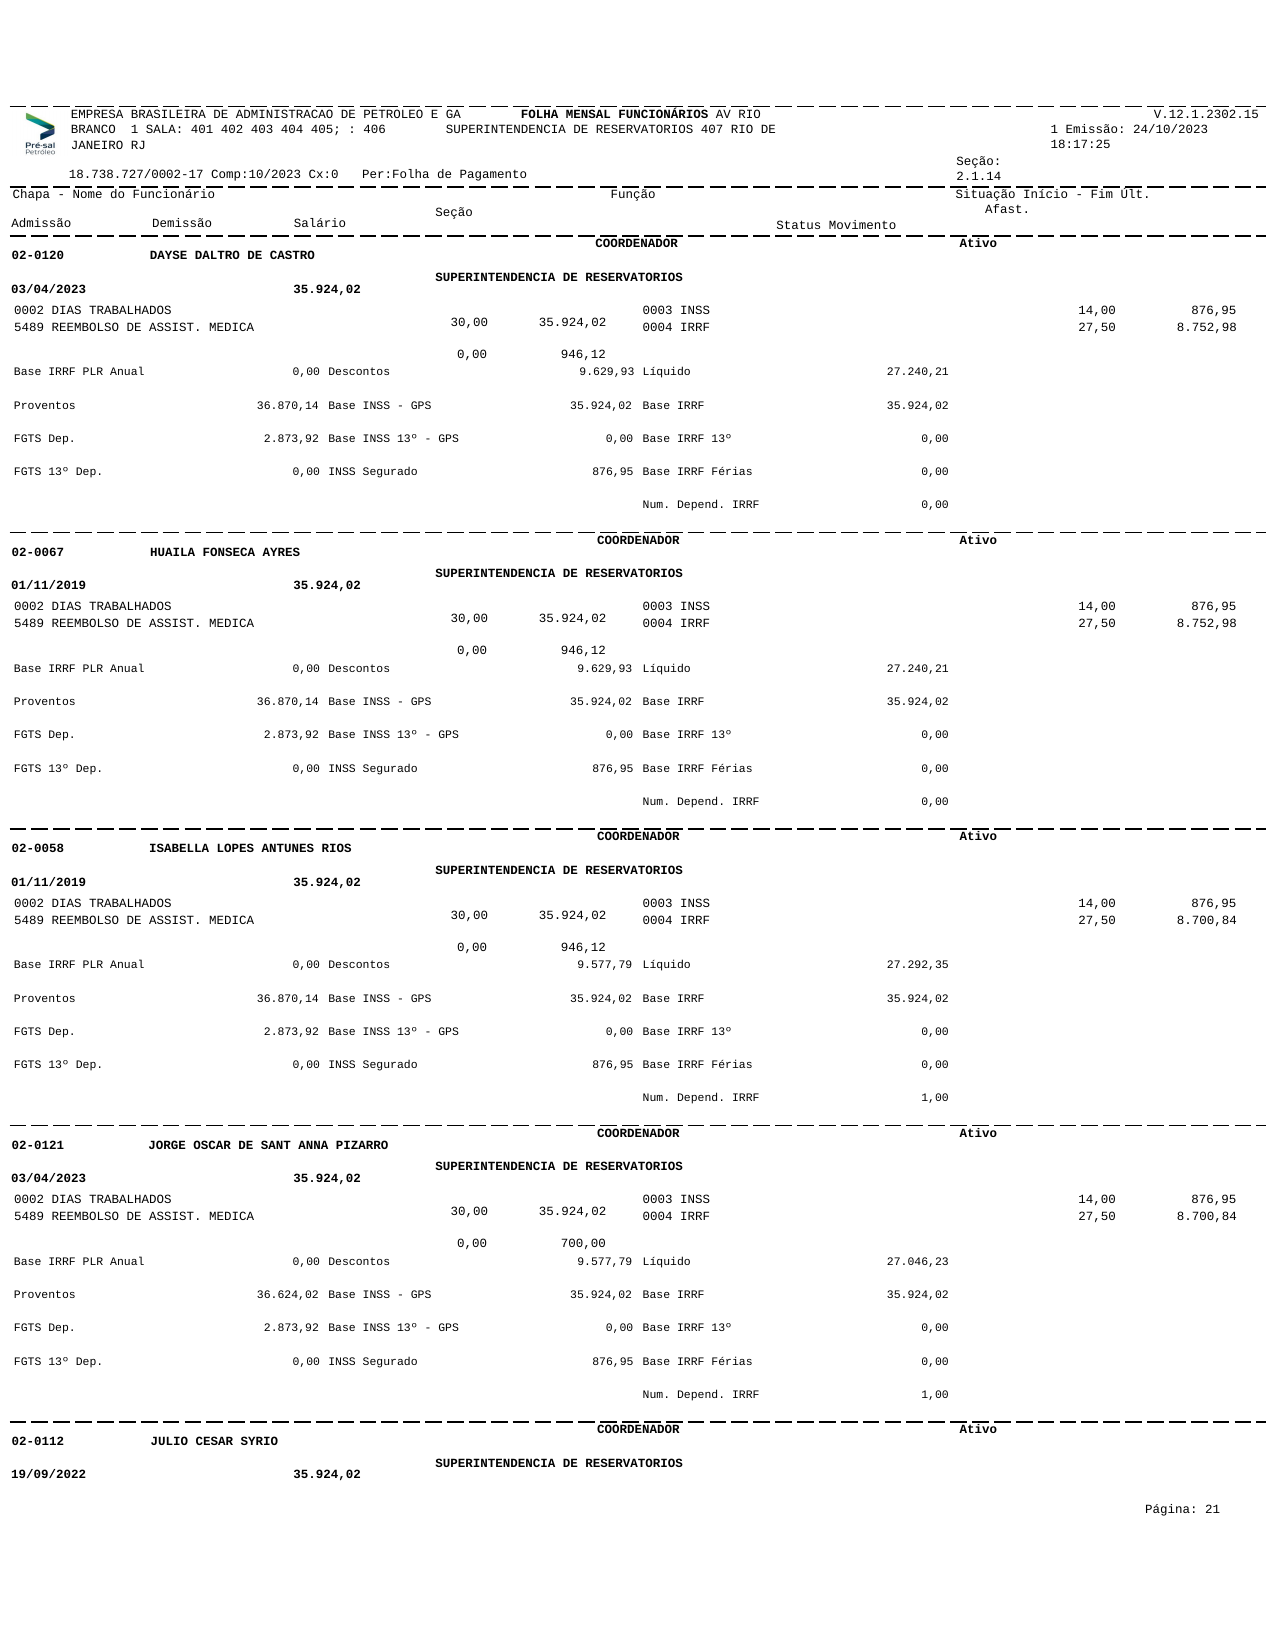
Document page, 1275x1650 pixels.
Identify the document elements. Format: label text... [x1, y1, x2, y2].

table_cell [1078, 828, 1177, 863]
table_cell [955, 762, 1078, 795]
table_cell COORDENADOR [597, 1125, 776, 1159]
table_cell [1078, 863, 1177, 896]
table_cell [955, 270, 1078, 303]
table_cell Descontos [328, 662, 570, 695]
table_cell Ativo [955, 532, 1078, 566]
table_cell COORDENADOR [435, 235, 776, 270]
table_cell [328, 795, 570, 828]
table_cell SUPERINTENDENCIA DE RESERVATORIOS [435, 1159, 776, 1193]
table_cell Proventos [10, 695, 257, 728]
table_cell [1177, 762, 1266, 795]
table_cell 14,00 27,50 [1078, 303, 1177, 366]
table_cell [1177, 1255, 1266, 1288]
table_cell [776, 1456, 955, 1489]
table_cell [776, 863, 955, 896]
table_cell 0003 INSS 0004 IRRF [643, 1193, 776, 1255]
table_cell Base IRRF PLR Anual [10, 1255, 257, 1288]
table_cell 35.924,02 [776, 695, 955, 728]
table_header Seção: 2.1.14 [955, 106, 1050, 186]
table_cell [1177, 1355, 1266, 1388]
table_cell [1177, 186, 1266, 235]
table_cell 876,95 8.752,98 [1177, 600, 1266, 662]
table_cell 0,00 [257, 1058, 328, 1091]
table_cell 01/11/2019 35.924,02 [10, 566, 435, 600]
table_cell [955, 1255, 1078, 1288]
table_cell [570, 795, 642, 828]
table_cell 1,00 [776, 1091, 955, 1124]
table_cell [1177, 1058, 1266, 1091]
table_cell [10, 795, 257, 828]
table_cell FGTS 13º Dep. [10, 1058, 257, 1091]
table_cell Base IRRF [643, 695, 776, 728]
table_cell [1177, 366, 1266, 399]
table_cell 876,95 [570, 1058, 642, 1091]
table_cell 0002 DIAS TRABALHADOS 5489 REEMBOLSO DE ASSIST. MEDICA [10, 896, 450, 958]
table_cell Base IRRF [643, 992, 776, 1025]
table_cell [1078, 1058, 1177, 1091]
table_cell Ativo [955, 1125, 1078, 1159]
table_cell [776, 1159, 955, 1193]
table_cell [776, 896, 955, 958]
table_cell [1177, 959, 1266, 992]
table_cell 0002 DIAS TRABALHADOS 5489 REEMBOLSO DE ASSIST. MEDICA [10, 1193, 450, 1255]
table_cell 0,00 [257, 1355, 328, 1388]
table_cell Base IRRF [643, 399, 776, 432]
table_cell 0003 INSS 0004 IRRF [643, 600, 776, 662]
table_cell [955, 432, 1078, 465]
table_cell 0,00 [776, 1025, 955, 1058]
table_cell 0,00 [257, 662, 328, 695]
table_cell Base INSS - GPS [328, 399, 570, 432]
table_cell Descontos [328, 1255, 570, 1288]
table_cell 0,00 [776, 1058, 955, 1091]
table_cell Base INSS - GPS [328, 1288, 570, 1321]
table_cell [1177, 399, 1266, 432]
table_cell [955, 465, 1078, 498]
table_cell 876,95 [570, 1355, 642, 1388]
table_cell [955, 795, 1078, 828]
table_cell [955, 566, 1078, 600]
table_cell 02-0058 ISABELLA LOPES ANTUNES RIOS [10, 828, 597, 863]
table_cell 35.924,02 [776, 1288, 955, 1321]
table_cell INSS Segurado [328, 762, 570, 795]
table_cell [955, 1456, 1078, 1489]
table_cell 02-0121 JORGE OSCAR DE SANT ANNA PIZARRO [10, 1125, 597, 1159]
table_cell [1177, 1321, 1266, 1354]
table_cell 36.870,14 [257, 695, 328, 728]
table_cell Ativo [955, 828, 1078, 863]
table_cell Base IRRF Férias [643, 1058, 776, 1091]
table_cell COORDENADOR [597, 828, 776, 863]
table_cell [776, 532, 955, 566]
table_cell SUPERINTENDENCIA DE RESERVATORIOS [435, 566, 776, 600]
table_cell [955, 1025, 1078, 1058]
table_cell [257, 795, 328, 828]
table_cell [776, 600, 955, 662]
table_cell [1078, 270, 1177, 303]
table_cell 876,95 8.700,84 [1177, 1193, 1266, 1255]
table_header EMPRESA BRASILEIRA DE ADMINISTRACAO DE PETROLEO E GA FOLHA MENSAL FUNCIONÁRIOS AV RIO BRANCO 1 SALA: 401 402 403 404 405; : 406 SUPERINTENDENCIA DE RESERVATORIOS 407 RIO DE JANEIRO RJ 18.738.727/0002-17 Comp:10/2023 Cx:0 Per:Folha de Pagamento [10, 106, 776, 186]
table_cell [1078, 532, 1177, 566]
table_cell [955, 896, 1078, 958]
table_cell 876,95 8.752,98 [1177, 303, 1266, 366]
table_cell [776, 235, 955, 270]
table_cell 14,00 27,50 [1078, 600, 1177, 662]
table_cell [776, 270, 955, 303]
table_cell 36.624,02 [257, 1288, 328, 1321]
table_cell [955, 992, 1078, 1025]
table_cell Base IRRF [643, 1288, 776, 1321]
table_cell [1177, 1288, 1266, 1321]
table_cell [1078, 762, 1177, 795]
table_cell [776, 828, 955, 863]
table_cell FGTS Dep. [10, 1025, 257, 1058]
table_cell Base INSS 13º - GPS [328, 1321, 570, 1354]
table_cell 0,00 [570, 432, 642, 465]
table_cell [1177, 566, 1266, 600]
table_cell FGTS 13º Dep. [10, 1355, 257, 1388]
table_cell Num. Depend. IRRF [643, 1388, 776, 1421]
table_cell [570, 1091, 642, 1124]
table_cell [1177, 828, 1266, 863]
table_cell [1078, 432, 1177, 465]
table_cell SUPERINTENDENCIA DE RESERVATORIOS [435, 863, 776, 896]
table_cell [1078, 499, 1177, 532]
table_cell [955, 1159, 1078, 1193]
table_cell 30,00 35.924,02 0,00 946,12 [450, 896, 642, 958]
table_cell [1177, 695, 1266, 728]
table_cell [955, 399, 1078, 432]
table_cell [1177, 662, 1266, 695]
table_cell [1177, 795, 1266, 828]
table_cell [955, 1321, 1078, 1354]
table_cell [328, 303, 450, 366]
table_cell [776, 1193, 955, 1255]
table_cell [1177, 532, 1266, 566]
table_cell [1078, 366, 1177, 399]
table_cell 9.577,79 [570, 959, 642, 992]
table_cell 03/04/2023 35.924,02 [10, 270, 435, 303]
table_cell [955, 1058, 1078, 1091]
table_cell [328, 499, 570, 532]
table_cell [570, 499, 642, 532]
table_cell Base IRRF 13º [643, 729, 776, 762]
table_cell Descontos [328, 366, 450, 399]
table_cell 19/09/2022 35.924,02 [10, 1456, 435, 1489]
table_cell Base IRRF PLR Anual [10, 366, 257, 399]
table_cell 0,00 [776, 1321, 955, 1354]
table_cell Base IRRF 13º [643, 432, 776, 465]
table_cell [1078, 1159, 1177, 1193]
table_header V.12.1.2302.151 Emissão: 24/10/2023 18:17:25 [1050, 106, 1266, 186]
table_cell [955, 1355, 1078, 1388]
table_cell 02-0067 HUAILA FONSECA AYRES [10, 532, 597, 566]
table_cell Proventos [10, 992, 257, 1025]
table_cell [955, 1388, 1078, 1421]
table_cell INSS Segurado [328, 1355, 570, 1388]
table_cell 0,00 [257, 465, 328, 498]
table_cell Ativo [955, 1421, 1078, 1456]
table_cell Líquido [643, 959, 776, 992]
table_cell FGTS 13º Dep. [10, 465, 257, 498]
table_cell [955, 863, 1078, 896]
table_cell COORDENADOR [597, 532, 776, 566]
table_cell FGTS 13º Dep. [10, 762, 257, 795]
table_cell Base IRRF PLR Anual [10, 959, 257, 992]
table_cell [1177, 1388, 1266, 1421]
table_cell 0,00 [257, 959, 328, 992]
table_cell [10, 1388, 642, 1421]
table_cell [1078, 1456, 1177, 1489]
table_cell 0,00 [570, 729, 642, 762]
table_cell Num. Depend. IRRF [643, 499, 776, 532]
table_cell [1177, 1125, 1266, 1159]
table_cell Base IRRF 13º [643, 1025, 776, 1058]
table_cell [955, 600, 1078, 662]
table_cell 35.924,02 [776, 399, 955, 432]
table_cell [1177, 1025, 1266, 1058]
table_cell Num. Depend. IRRF [643, 795, 776, 828]
table_cell [1177, 1159, 1266, 1193]
table_cell Base IRRF Férias [643, 1355, 776, 1388]
table_cell 27.240,21 [776, 366, 955, 399]
table_cell 2.873,92 [257, 432, 328, 465]
table_cell 9.629,93 [570, 662, 642, 695]
table_cell INSS Segurado [328, 1058, 570, 1091]
table_cell 35.924,02 [776, 992, 955, 1025]
table_cell 0,00 [257, 1255, 328, 1288]
table_cell Ativo [955, 235, 1078, 270]
table_cell [1078, 1255, 1177, 1288]
table_cell [1078, 1321, 1177, 1354]
table_cell 0,00 [776, 432, 955, 465]
table_cell [1177, 729, 1266, 762]
table_cell [1078, 235, 1177, 270]
table_cell 0003 INSS 0004 IRRF [643, 896, 776, 958]
table_cell 876,95 [570, 762, 642, 795]
table_cell 36.870,14 [257, 399, 328, 432]
table_cell 0,00 [776, 1355, 955, 1388]
table_cell Num. Depend. IRRF [643, 1091, 776, 1124]
table_cell 0,00 [776, 795, 955, 828]
table_cell [1078, 1125, 1177, 1159]
table_cell 14,00 27,50 [1078, 896, 1177, 958]
table_cell 36.870,14 [257, 992, 328, 1025]
table_cell 2.873,92 [257, 1321, 328, 1354]
table_cell 0003 INSS 0004 IRRF [643, 303, 776, 366]
table_cell 35.924,02 [570, 695, 642, 728]
table_cell [1177, 1421, 1266, 1456]
table_cell [10, 499, 257, 532]
table_cell [1078, 1091, 1177, 1124]
table_cell [955, 366, 1078, 399]
table_cell COORDENADOR [597, 1421, 776, 1456]
table_cell 14,00 27,50 [1078, 1193, 1177, 1255]
table_cell 876,95 8.700,84 [1177, 896, 1266, 958]
table_cell [328, 1091, 570, 1124]
table_cell 27.046,23 [776, 1255, 955, 1288]
table_cell [955, 1288, 1078, 1321]
table_cell [1078, 566, 1177, 600]
table_cell [1177, 863, 1266, 896]
table_cell [1078, 399, 1177, 432]
table_cell 0,00 [257, 366, 328, 399]
table_cell 0002 DIAS TRABALHADOS 5489 REEMBOLSO DE ASSIST. MEDICA [10, 600, 450, 662]
table_cell [1078, 465, 1177, 498]
table_cell [1177, 270, 1266, 303]
table_cell [1078, 1288, 1177, 1321]
table_cell Base INSS 13º - GPS [328, 1025, 570, 1058]
table_cell [955, 1091, 1078, 1124]
table_cell 0002 DIAS TRABALHADOS 5489 REEMBOLSO DE ASSIST. MEDICA [10, 303, 328, 366]
table_cell Base IRRF Férias [643, 762, 776, 795]
table_cell 03/04/2023 35.924,02 [10, 1159, 435, 1193]
table_cell [1177, 1091, 1266, 1124]
table_cell Proventos [10, 1288, 257, 1321]
table_cell [955, 959, 1078, 992]
table_cell 2.873,92 [257, 1025, 328, 1058]
table_cell 0,00 [776, 465, 955, 498]
table_cell [1078, 795, 1177, 828]
table_cell SUPERINTENDENCIA DE RESERVATORIOS [435, 270, 776, 303]
table_cell [1078, 695, 1177, 728]
table_cell 0,00 [257, 762, 328, 795]
table_cell 30,00 35.924,02 0,00 700,00 [450, 1193, 642, 1255]
table_cell Base IRRF 13º [643, 1321, 776, 1354]
table_cell 9.629,93 [450, 366, 642, 399]
table_cell [955, 695, 1078, 728]
table_cell INSS Segurado [328, 465, 570, 498]
table_cell [10, 1091, 257, 1124]
table_cell Base IRRF Férias [643, 465, 776, 498]
table_cell 1,00 [776, 1388, 955, 1421]
table_header [776, 106, 955, 186]
table_cell [1177, 432, 1266, 465]
table_cell [1078, 729, 1177, 762]
table_cell 0,00 [570, 1321, 642, 1354]
table_cell 2.873,92 [257, 729, 328, 762]
table_cell [257, 499, 328, 532]
table_cell 35.924,02 [570, 1288, 642, 1321]
table_cell [955, 662, 1078, 695]
table_cell 30,00 35.924,02 0,00 946,12 [450, 303, 642, 366]
table_cell Base INSS - GPS [328, 695, 570, 728]
table_cell Base IRRF PLR Anual [10, 662, 257, 695]
table_cell 9.577,79 [570, 1255, 642, 1288]
table_cell [1078, 959, 1177, 992]
table_cell Função Seção [435, 186, 776, 235]
table_cell 02-0120 DAYSE DALTRO DE CASTRO [10, 235, 435, 270]
table_cell 35.924,02 [570, 399, 642, 432]
table_cell 27.292,35 [776, 959, 955, 992]
table_cell [955, 303, 1078, 366]
table_cell [1177, 465, 1266, 498]
table_cell Proventos [10, 399, 257, 432]
table_cell [1177, 235, 1266, 270]
table_cell [1078, 992, 1177, 1025]
table_cell Situação Início - Fim Últ. Afast. [955, 186, 1177, 235]
table_cell [257, 1091, 328, 1124]
table_cell Base INSS - GPS [328, 992, 570, 1025]
table_cell [955, 729, 1078, 762]
table_cell Status Movimento [776, 186, 955, 235]
table_cell [955, 1193, 1078, 1255]
table_cell 30,00 35.924,02 0,00 946,12 [450, 600, 642, 662]
table_cell Base INSS 13º - GPS [328, 729, 570, 762]
table_cell [1177, 1456, 1266, 1489]
table_cell Descontos [328, 959, 570, 992]
table_cell [1177, 992, 1266, 1025]
table_cell Base INSS 13º - GPS [328, 432, 570, 465]
table_cell FGTS Dep. [10, 729, 257, 762]
table_cell [776, 566, 955, 600]
table_cell [776, 1125, 955, 1159]
table_cell 01/11/2019 35.924,02 [10, 863, 435, 896]
table_cell [1078, 1355, 1177, 1388]
table_cell [1078, 1421, 1177, 1456]
table_cell [1078, 1388, 1177, 1421]
table_cell FGTS Dep. [10, 432, 257, 465]
table_cell 02-0112 JULIO CESAR SYRIO [10, 1421, 597, 1456]
table_cell [1078, 1025, 1177, 1058]
table_cell 0,00 [776, 499, 955, 532]
table_cell [776, 1421, 955, 1456]
table_cell [776, 303, 955, 366]
table_cell 876,95 [570, 465, 642, 498]
table_cell 0,00 [570, 1025, 642, 1058]
table_cell SUPERINTENDENCIA DE RESERVATORIOS [435, 1456, 776, 1489]
table_cell 35.924,02 [570, 992, 642, 1025]
table_cell Chapa - Nome do Funcionário Admissão Demissão Salário [10, 186, 435, 235]
table_cell 27.240,21 [776, 662, 955, 695]
table_cell 0,00 [776, 762, 955, 795]
table_cell Líquido [643, 662, 776, 695]
table_cell 0,00 [776, 729, 955, 762]
table_cell [955, 499, 1078, 532]
table_cell FGTS Dep. [10, 1321, 257, 1354]
table_cell [1177, 499, 1266, 532]
table_cell [1078, 662, 1177, 695]
table_cell Líquido [643, 366, 776, 399]
table_cell Líquido [643, 1255, 776, 1288]
